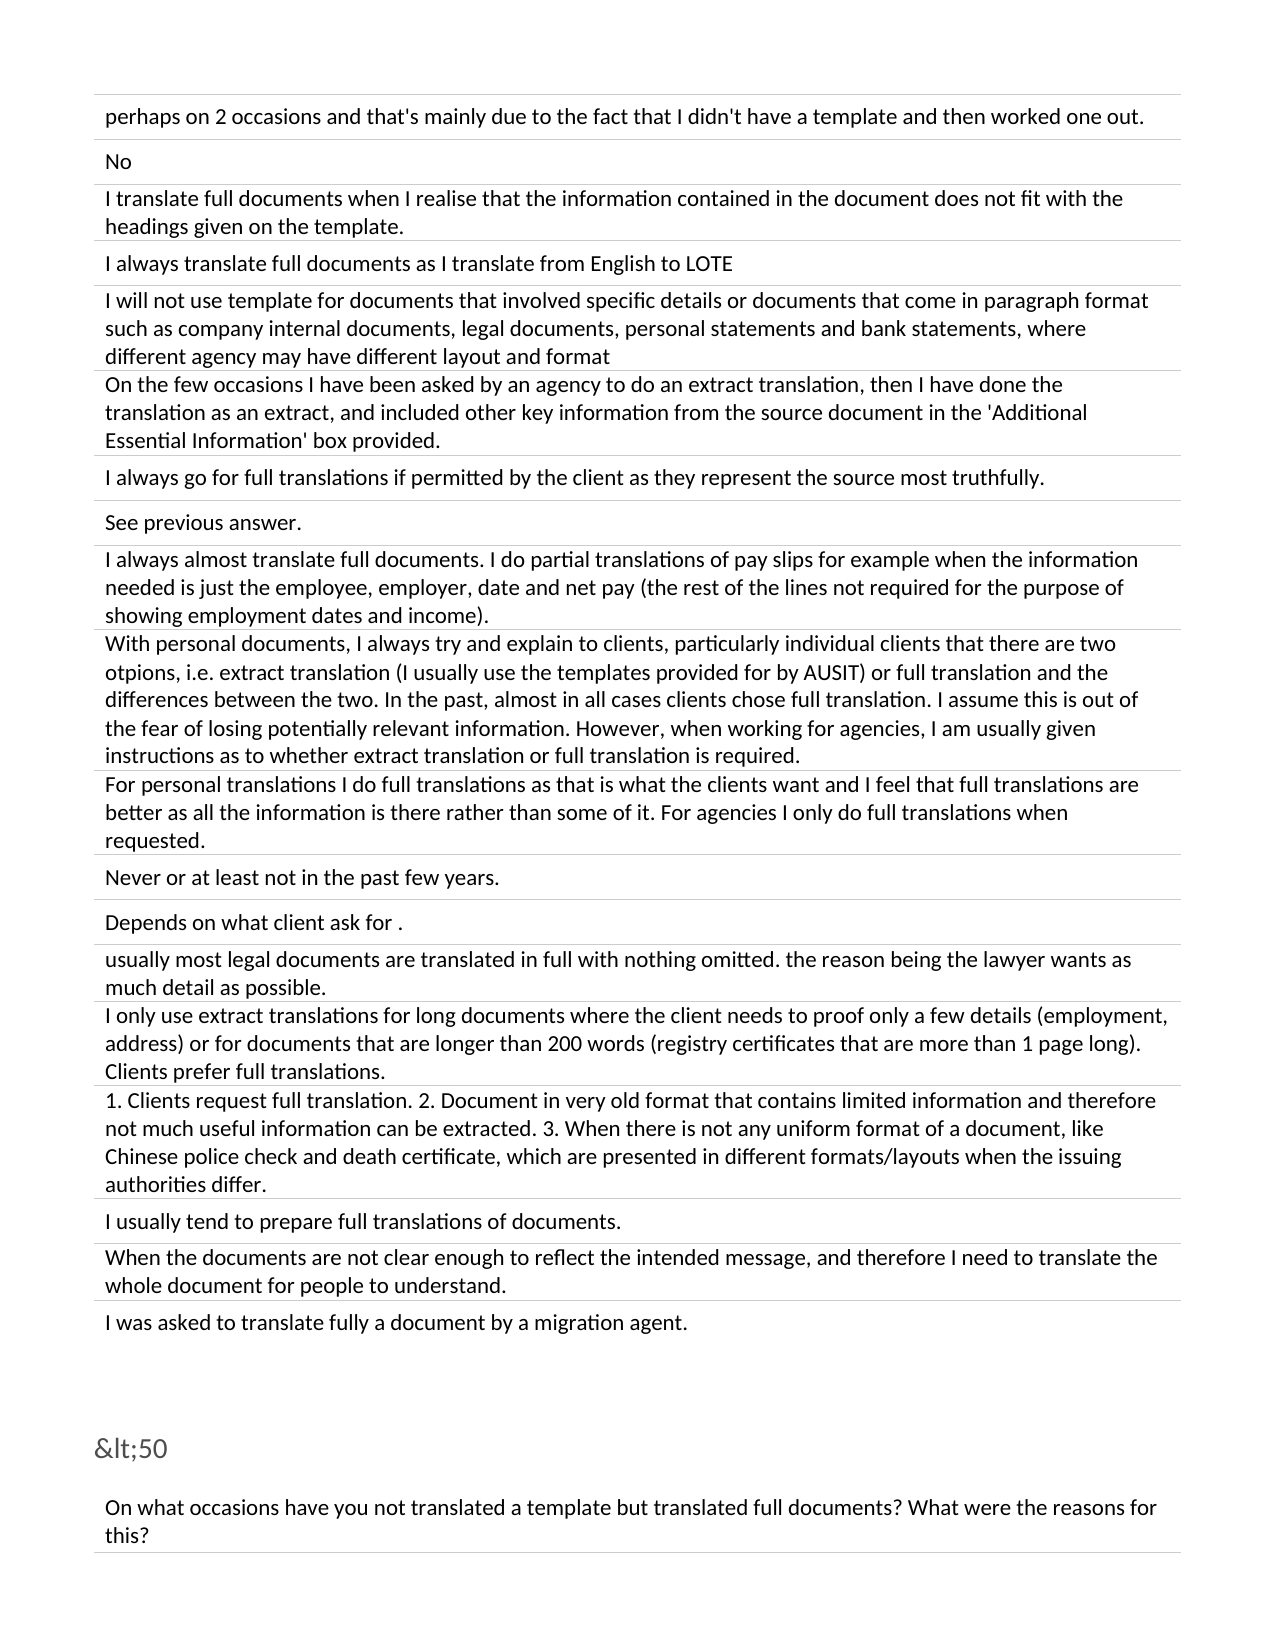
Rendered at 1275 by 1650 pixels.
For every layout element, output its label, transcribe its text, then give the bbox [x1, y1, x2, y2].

table_cell I always translate full documents as I translate from English to LOTE [94, 241, 1181, 285]
table_cell I only use extract translations for long documents where the client needs to proof only a few details (employment, address) or for documents that are longer than 200 words (registry certificates that are more than 1 page long). Clients prefer full translations. [94, 1002, 1181, 1085]
table_cell I always almost translate full documents. I do partial translations of pay slips for example when the information needed is just the employee, employer, date and net pay (the rest of the lines not required for the purpose of showing employment dates and income). [94, 546, 1181, 629]
table_cell When the documents are not clear enough to reflect the intended message, and therefore I need to translate the whole document for people to understand. [94, 1244, 1181, 1299]
table_cell Never or at least not in the past few years. [94, 855, 1181, 899]
table_cell With personal documents, I always try and explain to clients, particularly individual clients that there are two otpions, i.e. extract translation (I usually use the templates provided for by AUSIT) or full translation and the differences between the two. In the past, almost in all cases clients chose full translation. I assume this is out of the fear of losing potentially relevant information. However, when working for agencies, I am usually given instructions as to whether extract translation or full translation is required. [94, 630, 1181, 770]
table_cell See previous answer. [94, 501, 1181, 544]
table_cell usually most legal documents are translated in full with nothing omitted. the reason being the lawyer wants as much detail as possible. [94, 945, 1181, 1001]
table_cell I will not use template for documents that involved specific details or documents that come in paragraph format such as company internal documents, legal documents, personal statements and bank statements, where different agency may have different layout and format [94, 286, 1181, 370]
table_cell 1. Clients request full translation. 2. Document in very old format that contains limited information and therefore not much useful information can be extracted. 3. When there is not any uniform format of a document, like Chinese police check and death certificate, which are presented in different formats/layouts when the issuing authorities differ. [94, 1086, 1181, 1198]
table_cell No [94, 140, 1181, 184]
text &lt;50 [94, 1430, 1181, 1465]
table_cell For personal translations I do full translations as that is what the clients want and I feel that full translations are better as all the information is there rather than some of it. For agencies I only do full translations when requested. [94, 771, 1181, 854]
table_cell Depends on what client ask for . [94, 900, 1181, 944]
table_cell I always go for full translations if permitted by the client as they represent the source most truthfully. [94, 456, 1181, 499]
table_cell I usually tend to prepare full translations of documents. [94, 1199, 1181, 1243]
table_cell I translate full documents when I realise that the information contained in the document does not fit with the headings given on the template. [94, 185, 1181, 240]
table_cell perhaps on 2 occasions and that's mainly due to the fact that I didn't have a template and then worked one out. [94, 95, 1181, 139]
table_cell On the few occasions I have been asked by an agency to do an extract translation, then I have done the translation as an extract, and included other key information from the source document in the 'Additional Essential Information' box provided. [94, 371, 1181, 454]
table_header On what occasions have you not translated a template but translated full documents? What were the reasons for this? [94, 1492, 1181, 1552]
table_cell I was asked to translate fully a document by a migration agent. [94, 1301, 1181, 1344]
